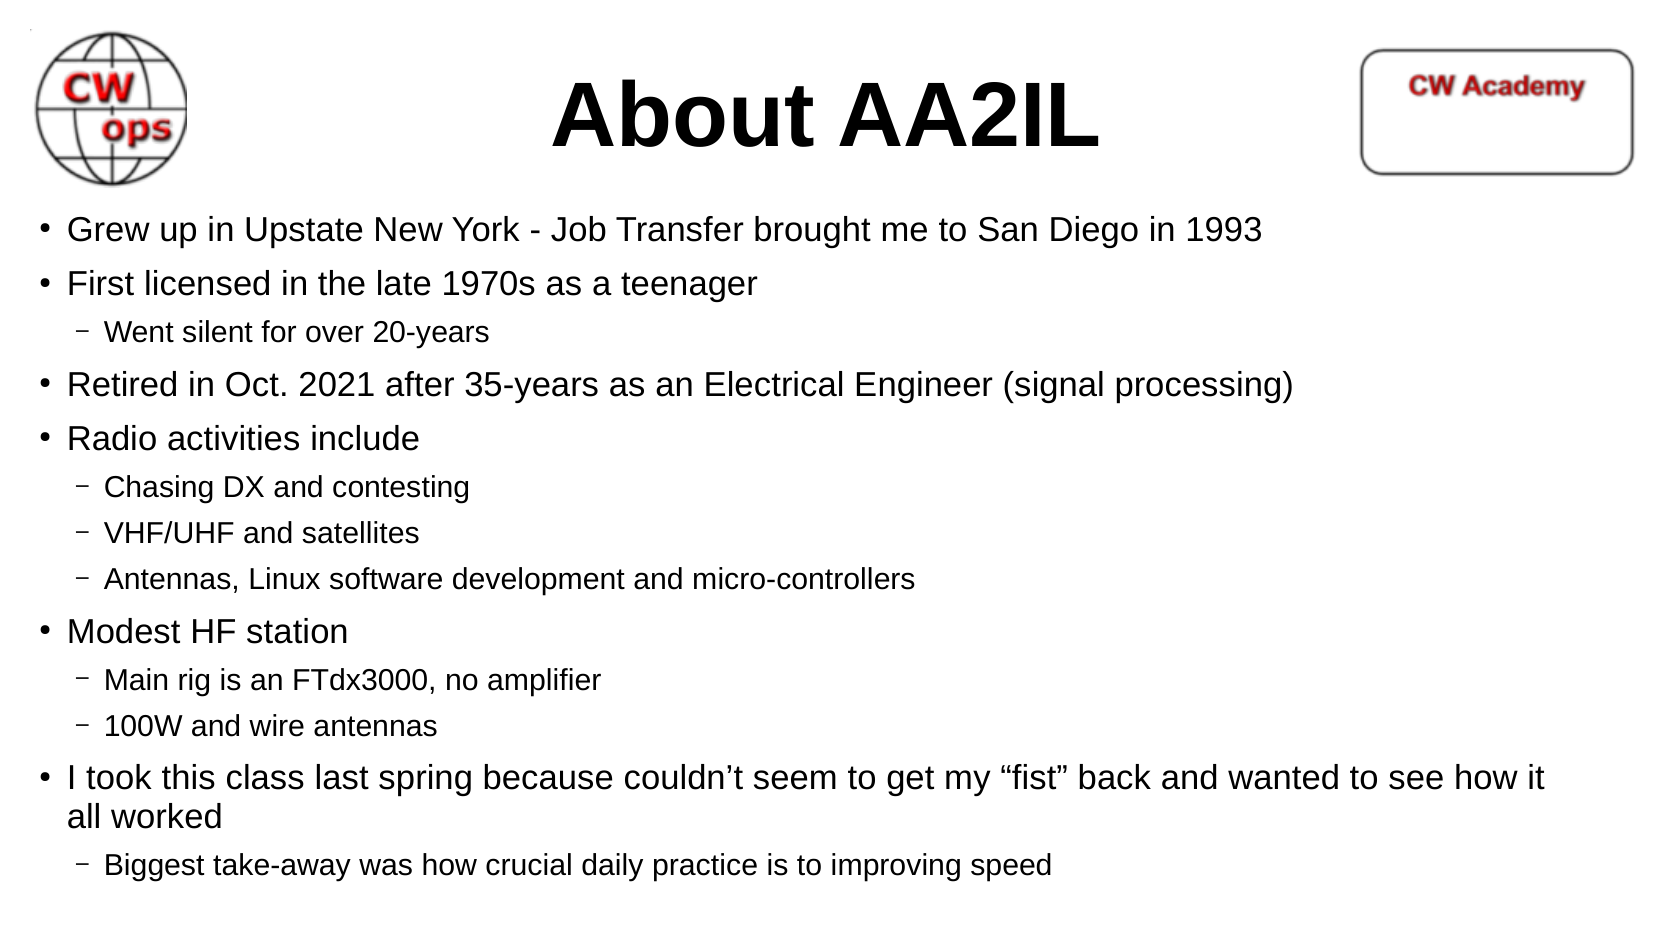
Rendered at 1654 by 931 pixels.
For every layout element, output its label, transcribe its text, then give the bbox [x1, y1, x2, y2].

picture [30, 29, 187, 194]
picture [1571, 37, 1640, 186]
title About AA2IL [82, 37, 1571, 193]
list Grew up in Upstate New York - Job Transfer brought me to San Diego in 1993 First licensed in the late 1970s as a teenager Went silent for over 20-years Retired in Oct. 2021 after 35-years as an Electrical Engineer (signal processing) Radio activities include Chasing DX and contesting VHF/UHF and satellites Antennas, Linux software development and micro-controllers Modest HF station Main rig is an FTdx3000, no amplifier 100W and wire antennas I took this class last spring because couldn’t seem to get my “fist” back and wanted to see how it all worked Biggest take-away was how crucial daily practice is to improving speed [30, 210, 1591, 886]
